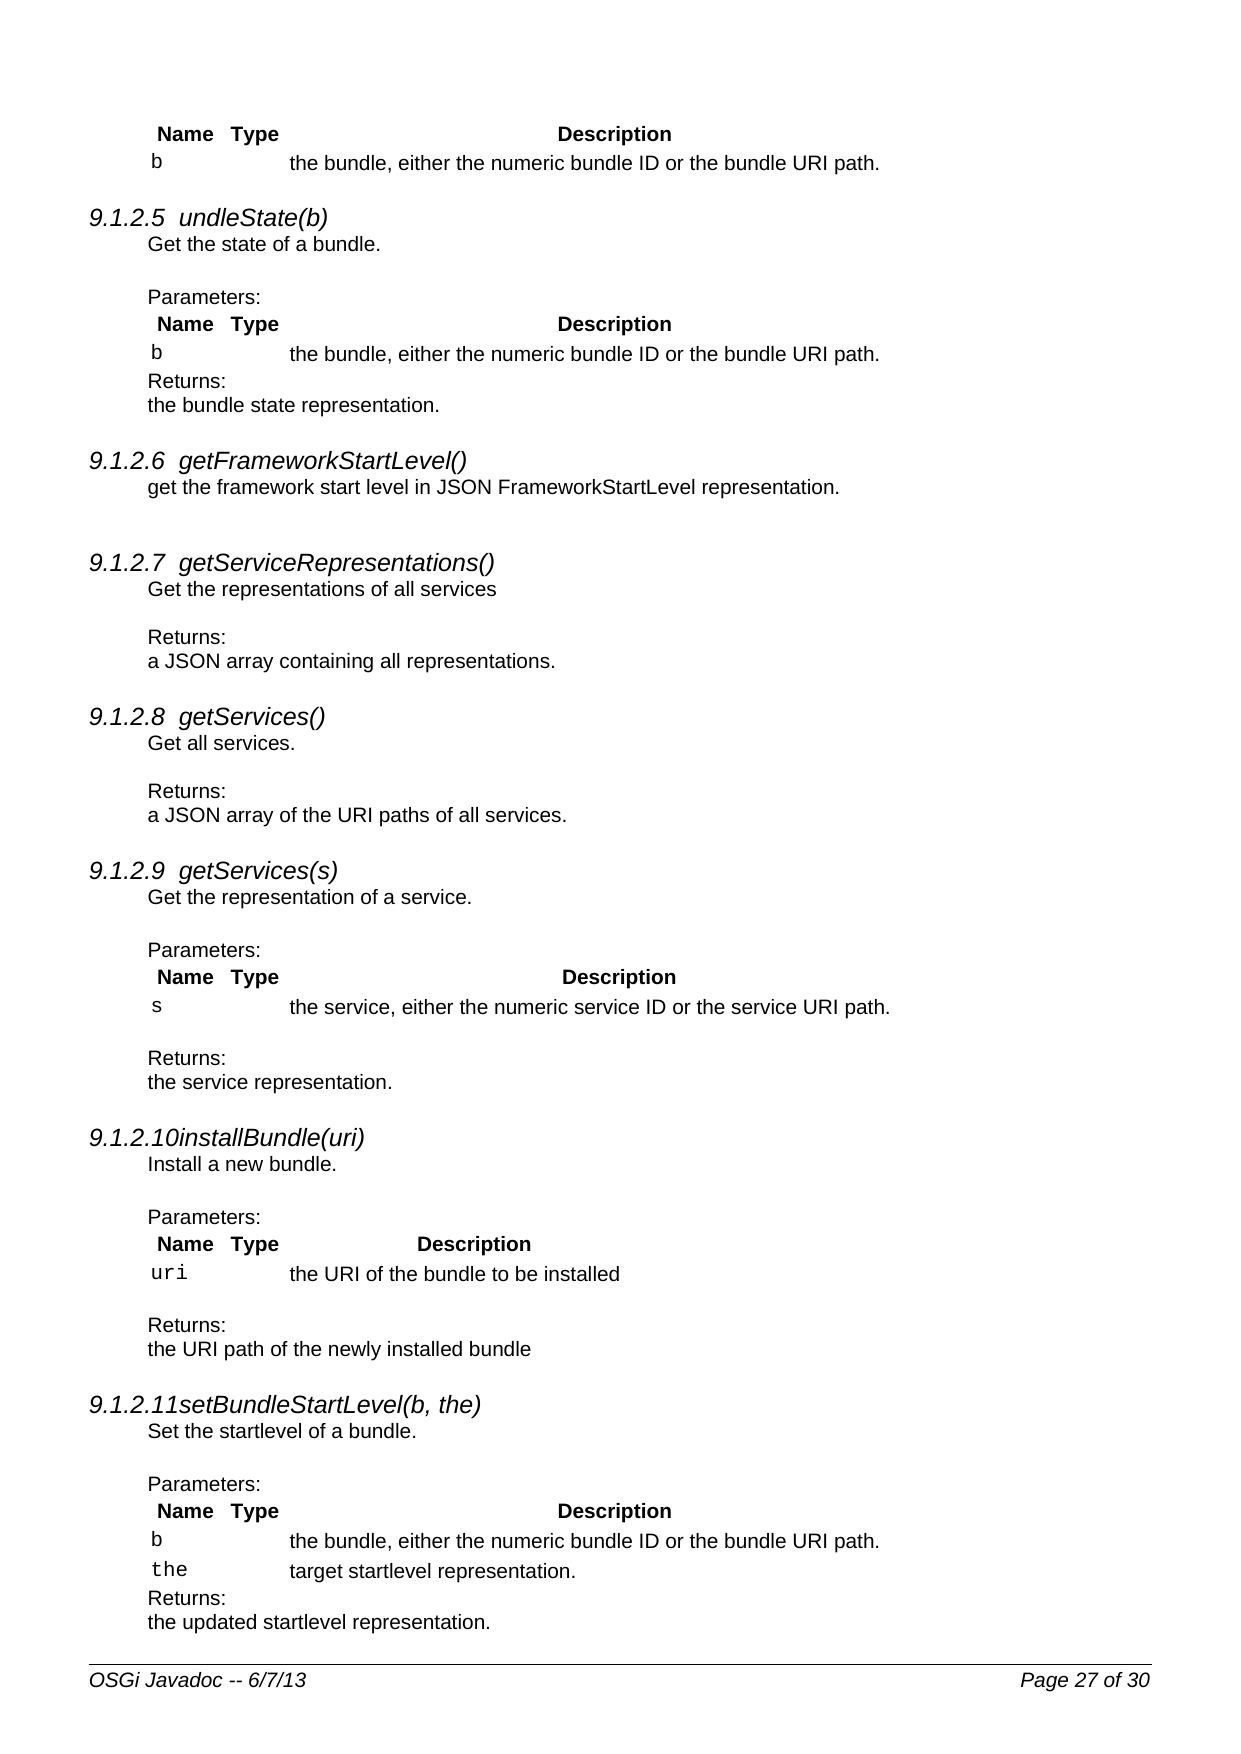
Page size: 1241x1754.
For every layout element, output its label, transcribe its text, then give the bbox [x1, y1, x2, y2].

table_cell [223, 1259, 286, 1289]
table_cell [223, 148, 286, 178]
subtitle installBundle(uri) [88, 1123, 1152, 1152]
list a JSON array of the URI paths of all services. [147, 802, 1152, 826]
list Install a new bundle. [147, 1152, 1152, 1176]
subtitle undleState(b) [88, 203, 1152, 232]
table_cell uri [148, 1259, 223, 1289]
table_header Name [148, 962, 223, 992]
list Get all services. [147, 731, 1152, 754]
list the URI path of the newly installed bundle [147, 1337, 1152, 1361]
table_cell [223, 339, 286, 369]
table_header Name [148, 309, 223, 339]
subtitle setBundleStartLevel(b, the) [88, 1390, 1152, 1419]
subtitle Returns: [147, 1046, 1152, 1069]
subtitle Returns: [147, 1313, 1152, 1337]
table_header Type [223, 962, 286, 992]
table_header Type [223, 1496, 286, 1526]
table_cell the bundle, either the numeric bundle ID or the bundle URI path. [286, 148, 943, 178]
list the service representation. [147, 1069, 1152, 1093]
subtitle Returns: [147, 624, 1152, 648]
list Get the representation of a service. [147, 885, 1152, 909]
table_header Name [148, 1229, 223, 1259]
subtitle Parameters: [147, 938, 1152, 962]
table_cell [223, 992, 286, 1022]
table_header Description [286, 1229, 662, 1259]
table_cell the bundle, either the numeric bundle ID or the bundle URI path. [286, 339, 943, 369]
table_cell s [148, 992, 223, 1022]
subtitle Parameters: [147, 285, 1152, 309]
table_cell target startlevel representation. [286, 1556, 943, 1586]
list Get the representations of all services [147, 577, 1152, 601]
subtitle Parameters: [147, 1472, 1152, 1496]
table_header Name [148, 1496, 223, 1526]
subtitle getServiceRepresentations() [88, 548, 1152, 577]
table_header Description [286, 962, 952, 992]
table_cell b [148, 339, 223, 369]
table_cell the service, either the numeric service ID or the service URI path. [286, 992, 952, 1022]
list Get the state of a bundle. [147, 232, 1152, 256]
subtitle getServices(s) [88, 856, 1152, 885]
table_header Description [286, 1496, 943, 1526]
table_cell the URI of the bundle to be installed [286, 1259, 662, 1289]
table_header Type [223, 119, 286, 148]
list the updated startlevel representation. [147, 1609, 1152, 1633]
subtitle getFrameworkStartLevel() [88, 446, 1152, 475]
list a JSON array containing all representations. [147, 648, 1152, 672]
table_header Description [286, 309, 943, 339]
table_cell the bundle, either the numeric bundle ID or the bundle URI path. [286, 1526, 943, 1556]
table_header Name [148, 119, 223, 148]
table_header Type [223, 1229, 286, 1259]
subtitle getServices() [88, 702, 1152, 731]
table_cell [223, 1556, 286, 1586]
list Set the startlevel of a bundle. [147, 1419, 1152, 1443]
table_cell [223, 1526, 286, 1556]
list the bundle state representation. [147, 393, 1152, 417]
table_header Type [223, 309, 286, 339]
list get the framework start level in JSON FrameworkStartLevel representation. [147, 475, 1152, 499]
table_header Description [286, 119, 943, 148]
table_cell the [148, 1556, 223, 1586]
subtitle Returns: [147, 778, 1152, 802]
subtitle Returns: [147, 369, 1152, 393]
table_cell b [148, 148, 223, 178]
subtitle Parameters: [147, 1205, 1152, 1229]
table_cell b [148, 1526, 223, 1556]
subtitle Returns: [147, 1586, 1152, 1609]
